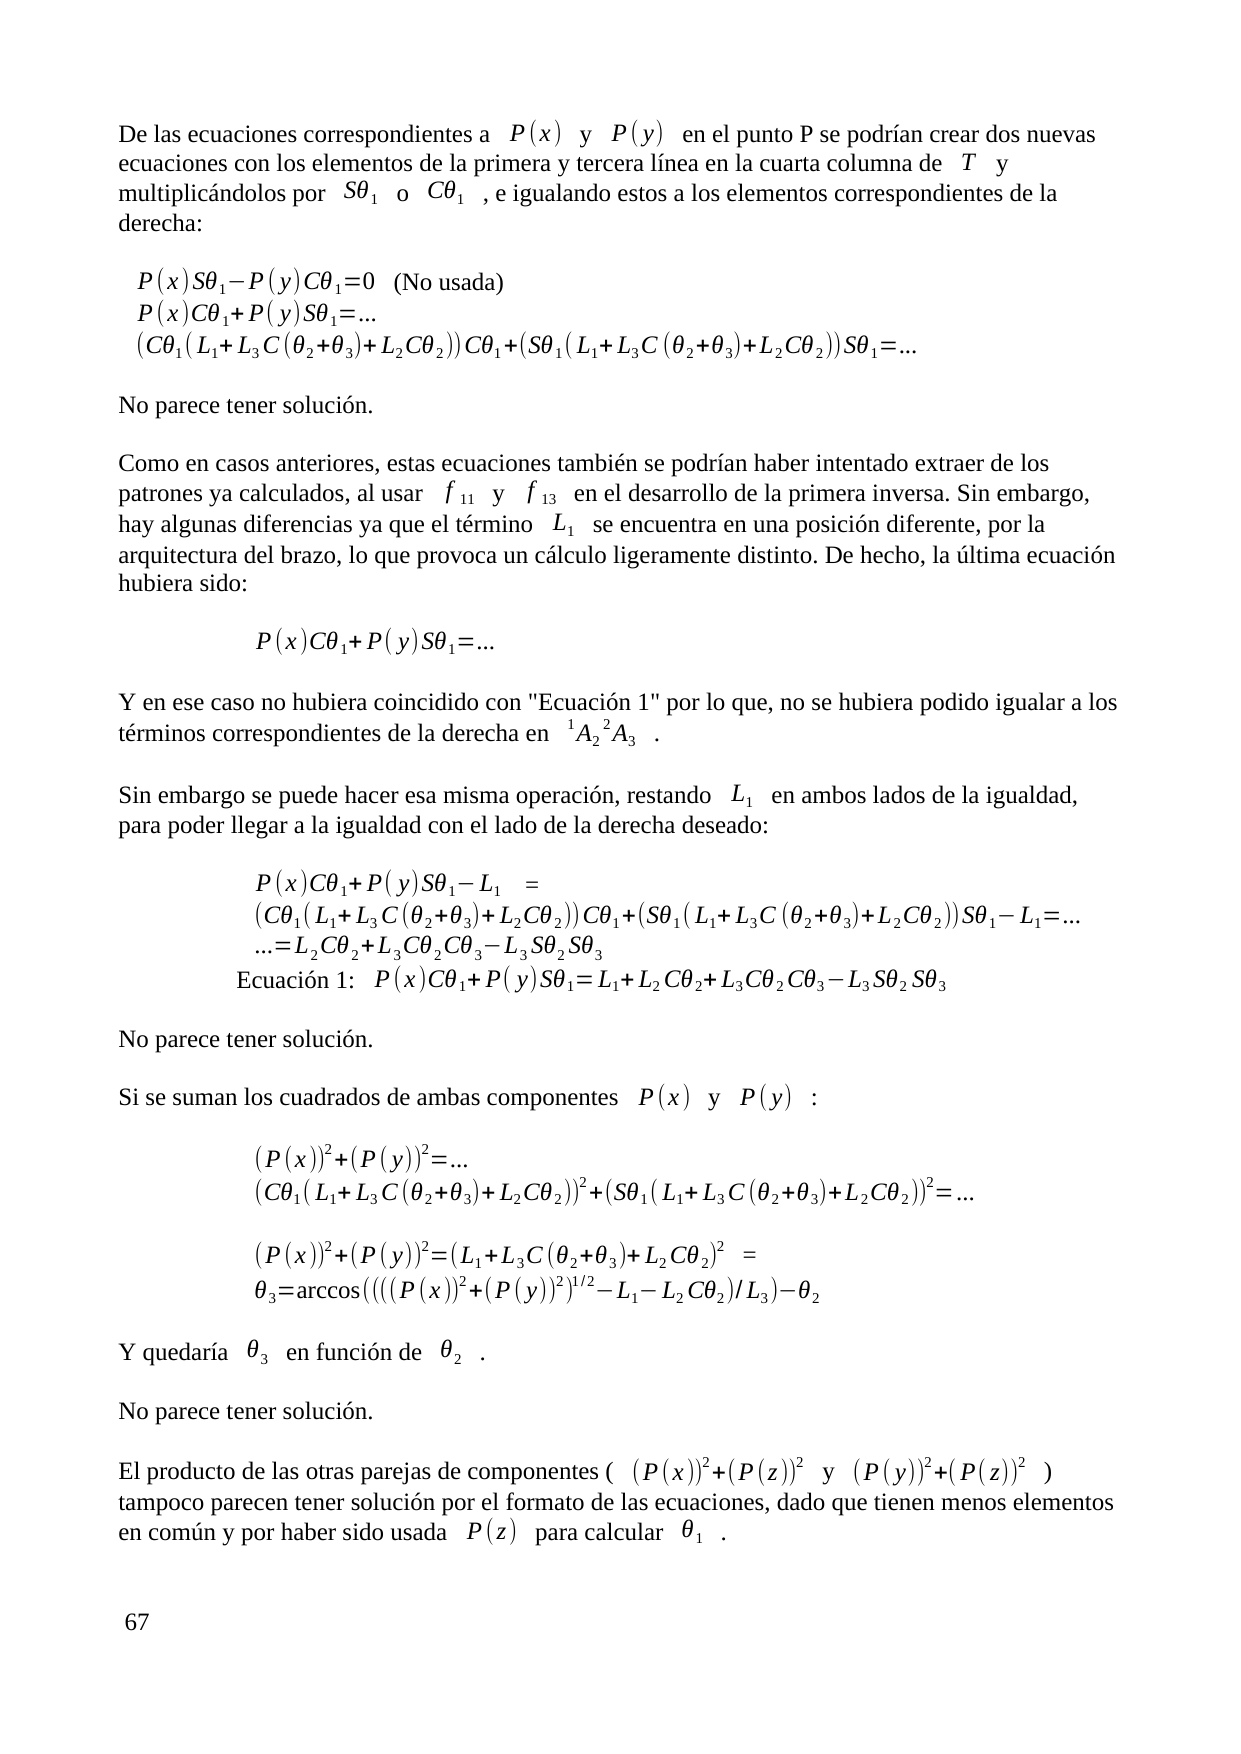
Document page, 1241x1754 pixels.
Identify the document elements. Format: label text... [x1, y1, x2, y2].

text Como en casos anteriores, estas ecuaciones también se podrían haber intentado extraer de los patrones ya calculados, al usaryen el desarrollo de la primera inversa. Sin embargo, hay algunas diferencias ya que el términose encuentra en una posición diferente, por la arquitectura del brazo, lo que provoca un cálculo ligeramente distinto. De hecho, la última ecuación hubiera sido: [118, 448, 1122, 597]
text Sin embargo se puede hacer esa misma operación, restandoen ambos lados de la igualdad, para poder llegar a la igualdad con el lado de la derecha deseado: [118, 779, 1122, 839]
text No parece tener solución. [118, 1396, 1122, 1425]
text (No usada) [118, 266, 1122, 298]
text Y en ese caso no hubiera coincidido con "Ecuación 1" por lo que, no se hubiera podido igualar a los términos correspondientes de la derecha en. [118, 687, 1122, 750]
text Ecuación 1: [236, 963, 1122, 996]
text = [236, 868, 1122, 900]
text Si se suman los cuadrados de ambas componentesy: [118, 1082, 1122, 1112]
text No parece tener solución. [118, 1024, 1122, 1053]
text De las ecuaciones correspondientes ayen el punto P se podrían crear dos nuevas ecuaciones con los elementos de la primera y tercera línea en la cuarta columna dey multiplicándolos poro, e igualando estos a los elementos correspondientes de la derecha: [118, 118, 1122, 237]
text No parece tener solución. [118, 391, 1122, 419]
text El producto de las otras parejas de componentes (y) tampoco parecen tener solución por el formato de las ecuaciones, dado que tienen menos elementos en común y por haber sido usadapara calcular. [118, 1454, 1122, 1547]
text = [236, 1237, 1122, 1272]
text Y quedaríaen función de. [118, 1336, 1122, 1367]
